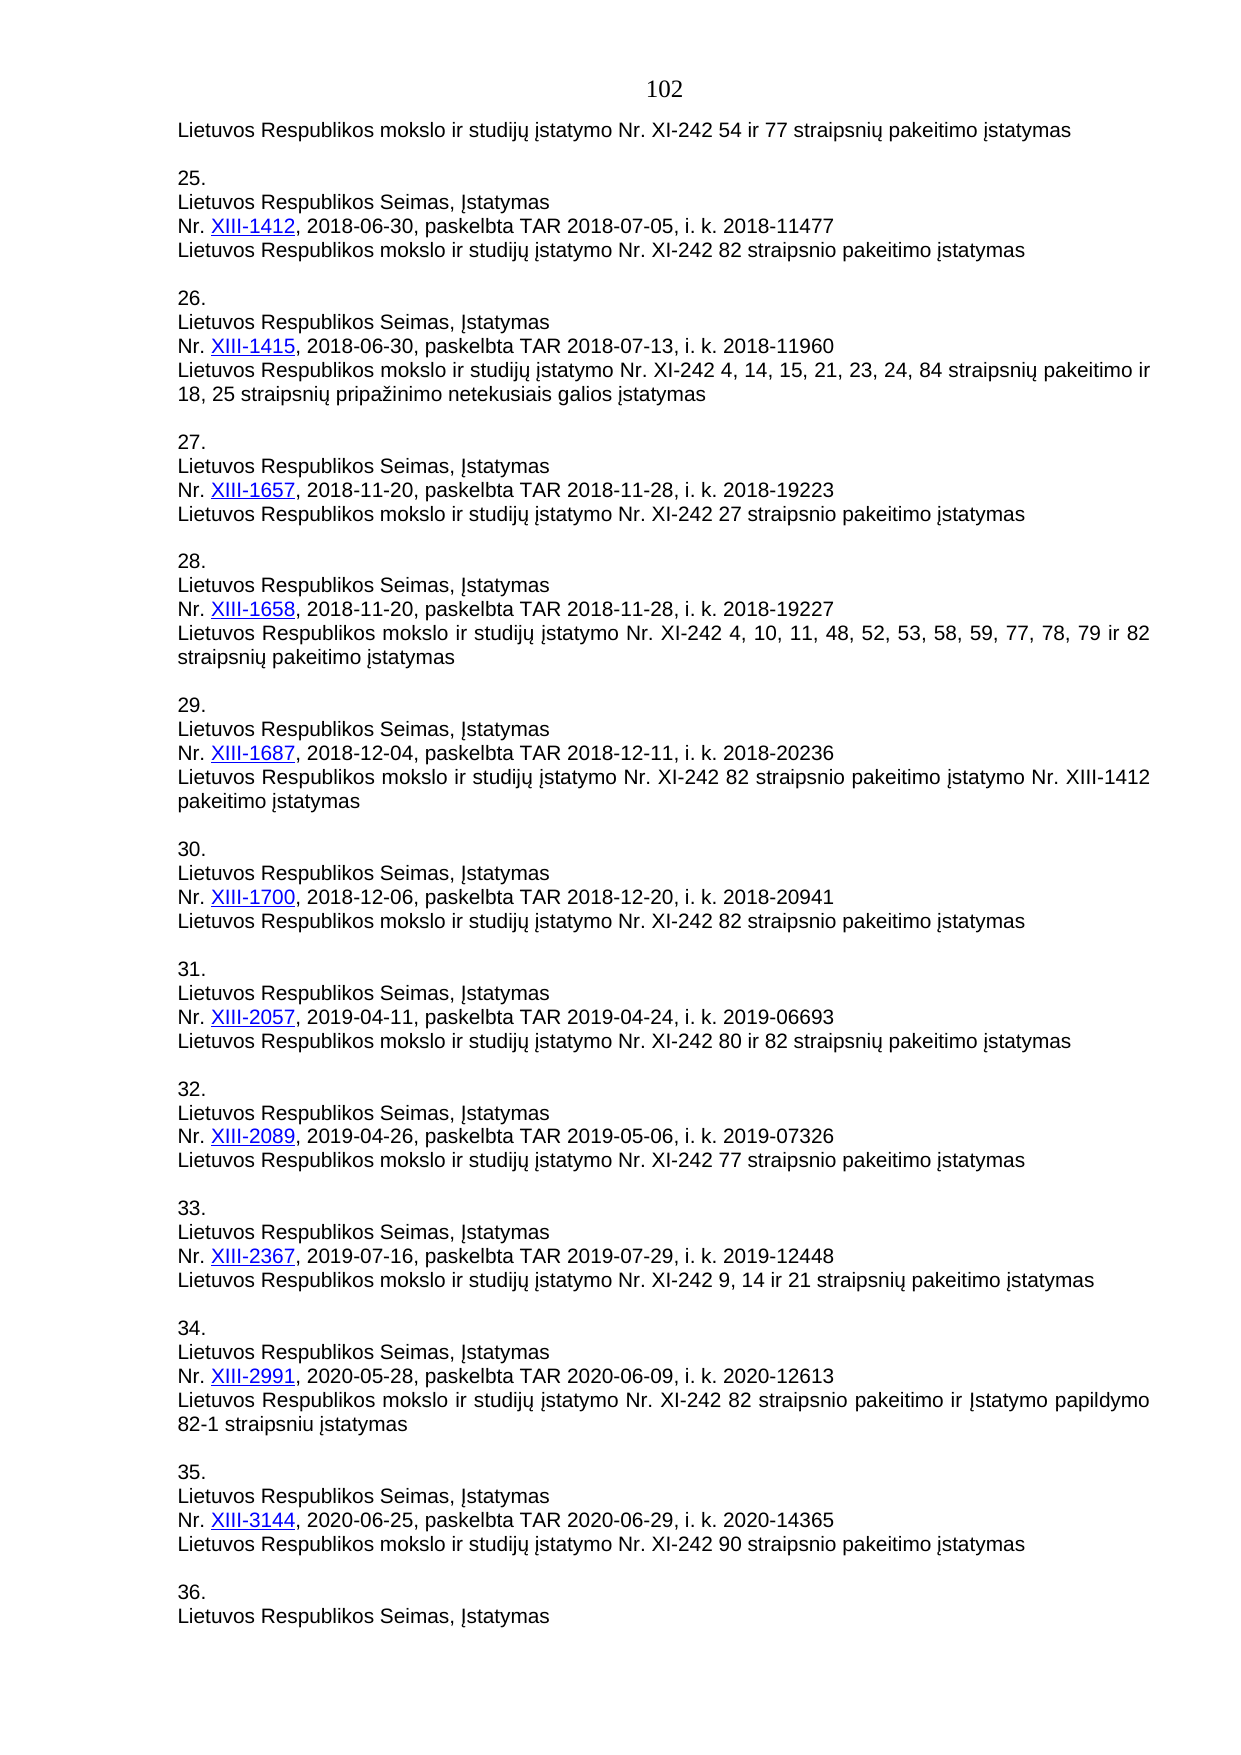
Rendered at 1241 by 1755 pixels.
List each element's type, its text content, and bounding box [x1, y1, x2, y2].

text Nr. XIII-1415, 2018-06-30, paskelbta TAR 2018-07-13, i. k. 2018-11960 [177, 334, 1152, 358]
text Nr. XIII-3144, 2020-06-25, paskelbta TAR 2020-06-29, i. k. 2020-14365 [177, 1508, 1152, 1532]
text 31. [177, 957, 1152, 981]
text Lietuvos Respublikos Seimas, Įstatymas [177, 573, 1152, 597]
text Nr. XIII-2089, 2019-04-26, paskelbta TAR 2019-05-06, i. k. 2019-07326 [177, 1124, 1152, 1148]
text Nr. XIII-1657, 2018-11-20, paskelbta TAR 2018-11-28, i. k. 2018-19223 [177, 477, 1152, 501]
text Nr. XIII-2057, 2019-04-11, paskelbta TAR 2019-04-24, i. k. 2019-06693 [177, 1004, 1152, 1028]
text Lietuvos Respublikos Seimas, Įstatymas [177, 1220, 1152, 1244]
text 26. [177, 286, 1152, 310]
text Nr. XIII-1700, 2018-12-06, paskelbta TAR 2018-12-20, i. k. 2018-20941 [177, 885, 1152, 909]
text Lietuvos Respublikos mokslo ir studijų įstatymo Nr. XI-242 82 straipsnio pakeitimo įstatymo Nr. XIII-1412 pakeitimo įstatymas [177, 765, 1152, 813]
text 32. [177, 1076, 1152, 1100]
text Lietuvos Respublikos mokslo ir studijų įstatymo Nr. XI-242 27 straipsnio pakeitimo įstatymas [177, 501, 1152, 525]
text Lietuvos Respublikos Seimas, Įstatymas [177, 1340, 1152, 1364]
text Lietuvos Respublikos mokslo ir studijų įstatymo Nr. XI-242 4, 10, 11, 48, 52, 53, 58, 59, 77, 78, 79 ir 82 straipsnių pakeitimo įstatymas [177, 621, 1152, 669]
text Nr. XIII-2991, 2020-05-28, paskelbta TAR 2020-06-09, i. k. 2020-12613 [177, 1364, 1152, 1388]
text Lietuvos Respublikos Seimas, Įstatymas [177, 981, 1152, 1004]
text 27. [177, 429, 1152, 453]
text 33. [177, 1196, 1152, 1220]
text Lietuvos Respublikos mokslo ir studijų įstatymo Nr. XI-242 82 straipsnio pakeitimo ir Įstatymo papildymo 82-1 straipsniu įstatymas [177, 1388, 1152, 1436]
text 34. [177, 1316, 1152, 1340]
text Lietuvos Respublikos Seimas, Įstatymas [177, 190, 1152, 214]
text Nr. XIII-1658, 2018-11-20, paskelbta TAR 2018-11-28, i. k. 2018-19227 [177, 597, 1152, 621]
text Nr. XIII-1687, 2018-12-04, paskelbta TAR 2018-12-11, i. k. 2018-20236 [177, 741, 1152, 765]
text Lietuvos Respublikos Seimas, Įstatymas [177, 1100, 1152, 1124]
text 35. [177, 1460, 1152, 1484]
text Nr. XIII-2367, 2019-07-16, paskelbta TAR 2019-07-29, i. k. 2019-12448 [177, 1244, 1152, 1268]
text 25. [177, 166, 1152, 190]
text 30. [177, 837, 1152, 861]
text Lietuvos Respublikos mokslo ir studijų įstatymo Nr. XI-242 54 ir 77 straipsnių pakeitimo įstatymas [177, 118, 1152, 142]
text Lietuvos Respublikos Seimas, Įstatymas [177, 453, 1152, 477]
text Lietuvos Respublikos Seimas, Įstatymas [177, 1484, 1152, 1508]
text Lietuvos Respublikos mokslo ir studijų įstatymo Nr. XI-242 82 straipsnio pakeitimo įstatymas [177, 238, 1152, 262]
text Lietuvos Respublikos mokslo ir studijų įstatymo Nr. XI-242 4, 14, 15, 21, 23, 24, 84 straipsnių pakeitimo ir 18, 25 straipsnių pripažinimo netekusiais galios įstatymas [177, 358, 1152, 406]
text 29. [177, 693, 1152, 717]
text Lietuvos Respublikos mokslo ir studijų įstatymo Nr. XI-242 90 straipsnio pakeitimo įstatymas [177, 1532, 1152, 1556]
text Lietuvos Respublikos Seimas, Įstatymas [177, 310, 1152, 334]
text Lietuvos Respublikos mokslo ir studijų įstatymo Nr. XI-242 82 straipsnio pakeitimo įstatymas [177, 909, 1152, 933]
text Lietuvos Respublikos mokslo ir studijų įstatymo Nr. XI-242 77 straipsnio pakeitimo įstatymas [177, 1148, 1152, 1172]
text Nr. XIII-1412, 2018-06-30, paskelbta TAR 2018-07-05, i. k. 2018-11477 [177, 214, 1152, 238]
text Lietuvos Respublikos mokslo ir studijų įstatymo Nr. XI-242 9, 14 ir 21 straipsnių pakeitimo įstatymas [177, 1268, 1152, 1292]
text Lietuvos Respublikos Seimas, Įstatymas [177, 1603, 1152, 1627]
text 36. [177, 1579, 1152, 1603]
text Lietuvos Respublikos Seimas, Įstatymas [177, 861, 1152, 885]
text Lietuvos Respublikos Seimas, Įstatymas [177, 717, 1152, 741]
text Lietuvos Respublikos mokslo ir studijų įstatymo Nr. XI-242 80 ir 82 straipsnių pakeitimo įstatymas [177, 1028, 1152, 1052]
text 28. [177, 549, 1152, 573]
